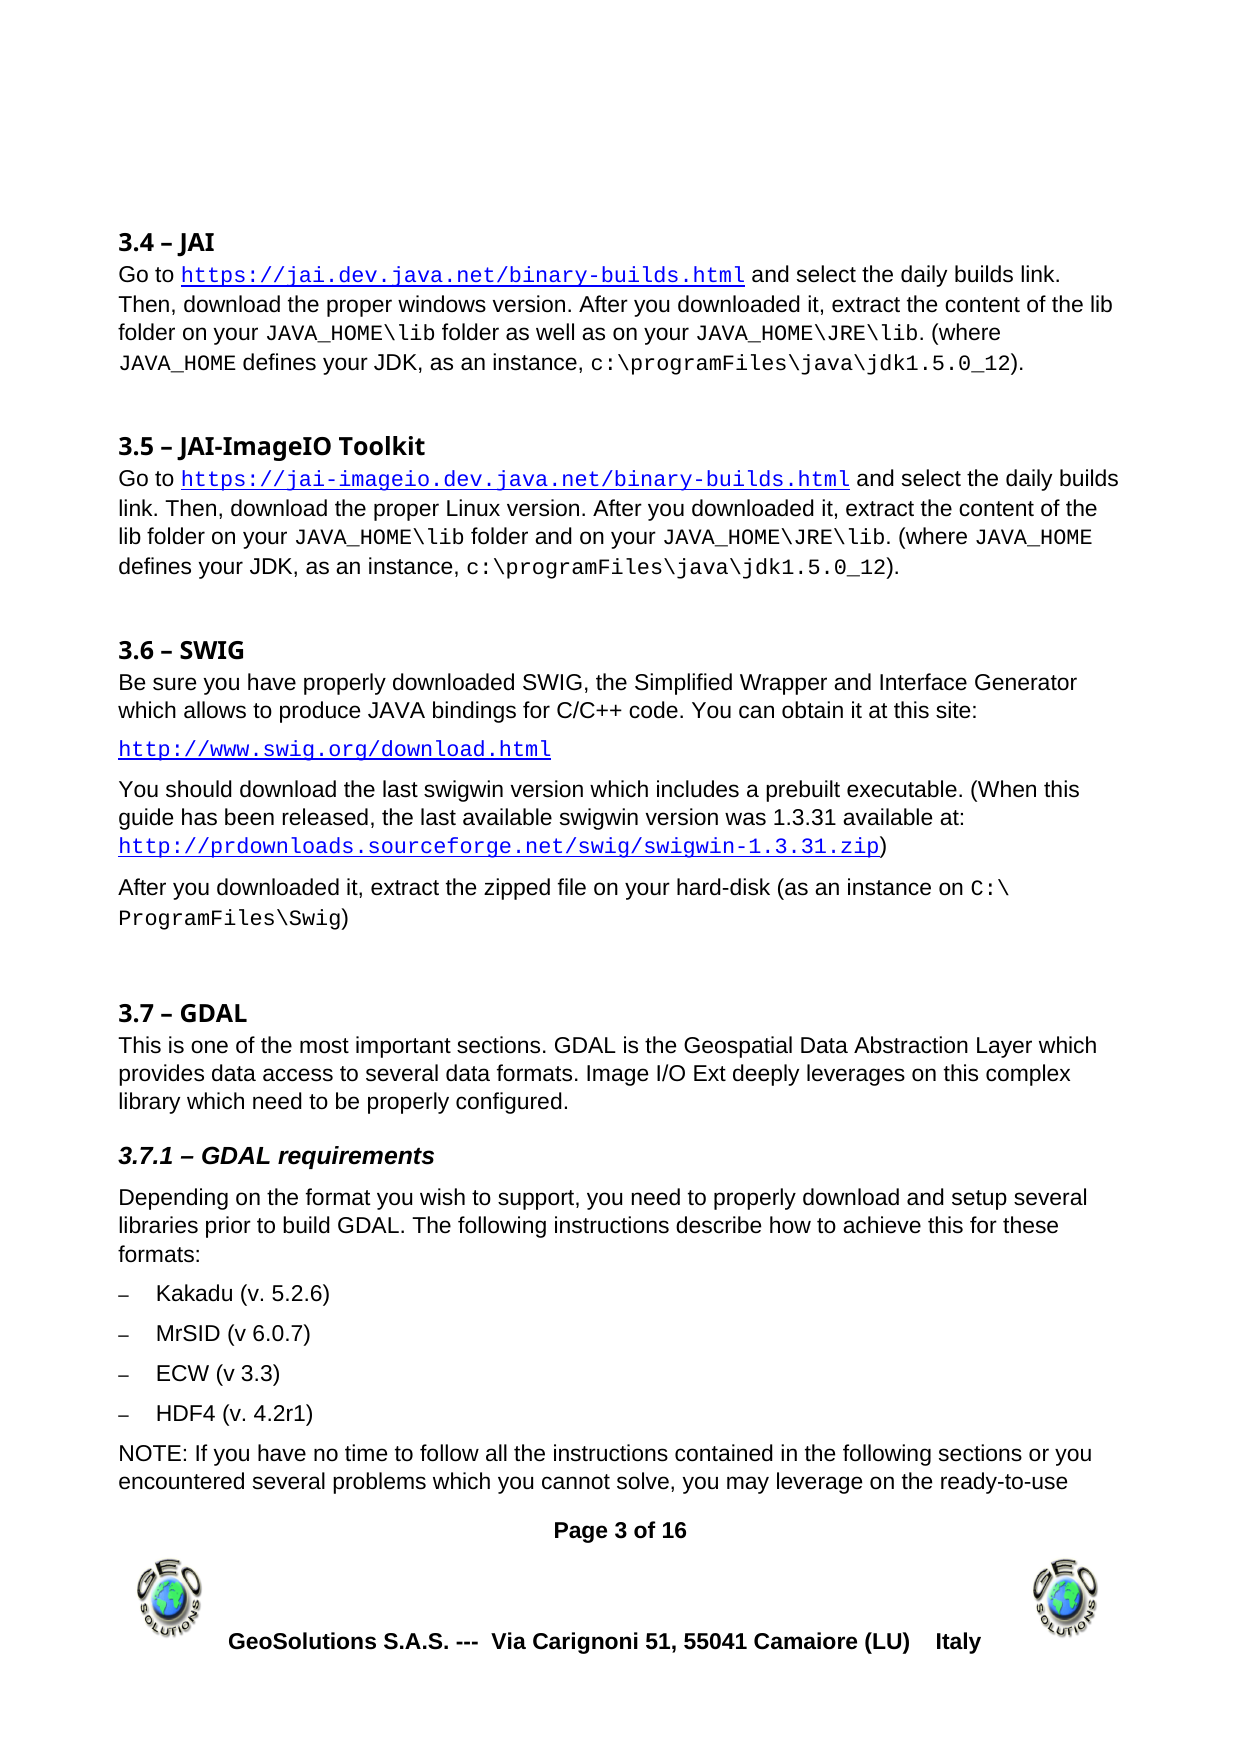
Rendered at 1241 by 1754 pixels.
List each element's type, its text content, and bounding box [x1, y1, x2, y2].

list HDF4 (v. 4.2r1) [118, 1401, 1122, 1426]
text Depending on the format you wish to support, you need to properly download and setup several libraries prior to build GDAL. The following instructions describe how to achieve this for these formats: [118, 1185, 1122, 1267]
text After you downloaded it, extract the zipped file on your hard-disk (as an instance on C:\ProgramFiles\Swig) [118, 875, 1122, 932]
subtitle 3.7.1 – GDAL requirements [118, 1142, 1122, 1170]
text http://www.swig.org/download.html [118, 738, 1122, 763]
text NOTE: If you have no time to follow all the instructions contained in the following sections or you encountered several problems which you cannot solve, you may leverage on the ready-to-use [118, 1441, 1122, 1494]
subtitle 3.4 – JAI [118, 225, 1122, 259]
list MrSID (v 6.0.7) [118, 1321, 1122, 1347]
list Kakadu (v. 5.2.6) [118, 1281, 1122, 1307]
subtitle 3.7 – GDAL [118, 995, 1122, 1029]
text Be sure you have properly downloaded SWIG, the Simplified Wrapper and Interface Generator which allows to produce JAVA bindings for C/C++ code. You can obtain it at this site: [118, 670, 1122, 723]
picture [134, 1552, 205, 1641]
list ECW (v 3.3) [118, 1361, 1122, 1387]
subtitle 3.5 – JAI-ImageIO Toolkit [118, 428, 1122, 463]
subtitle 3.6 – SWIG [118, 632, 1122, 666]
text [118, 148, 1122, 201]
text You should download the last swigwin version which includes a prebuilt executable. (When this guide has been released, the last available swigwin version was 1.3.31 available at: http://prdownloads.sourceforge.net/swig/swigwin-1.3.31.zip) [118, 777, 1122, 860]
text Go to https://jai.dev.java.net/binary-builds.html and select the daily builds link. Then, download the proper windows version. After you downloaded it, extract the content of the lib folder on your JAVA_HOME\lib folder as well as on your JAVA_HOME\JRE\lib. (where JAVA_HOME defines your JDK, as an instance, c:\programFiles\java\jdk1.5.0_12). [118, 262, 1122, 405]
picture [1030, 1552, 1101, 1641]
text This is one of the most important sections. GDAL is the Geospatial Data Abstraction Layer which provides data access to several data formats. Image I/O Ext deeply leverages on this complex library which need to be properly configured. [118, 1033, 1122, 1114]
text Go to https://jai-imageio.dev.java.net/binary-builds.html and select the daily builds link. Then, download the proper Linux version. After you downloaded it, extract the content of the lib folder on your JAVA_HOME\lib folder and on your JAVA_HOME\JRE\lib. (where JAVA_HOME defines your JDK, as an instance, c:\programFiles\java\jdk1.5.0_12). [118, 466, 1122, 609]
